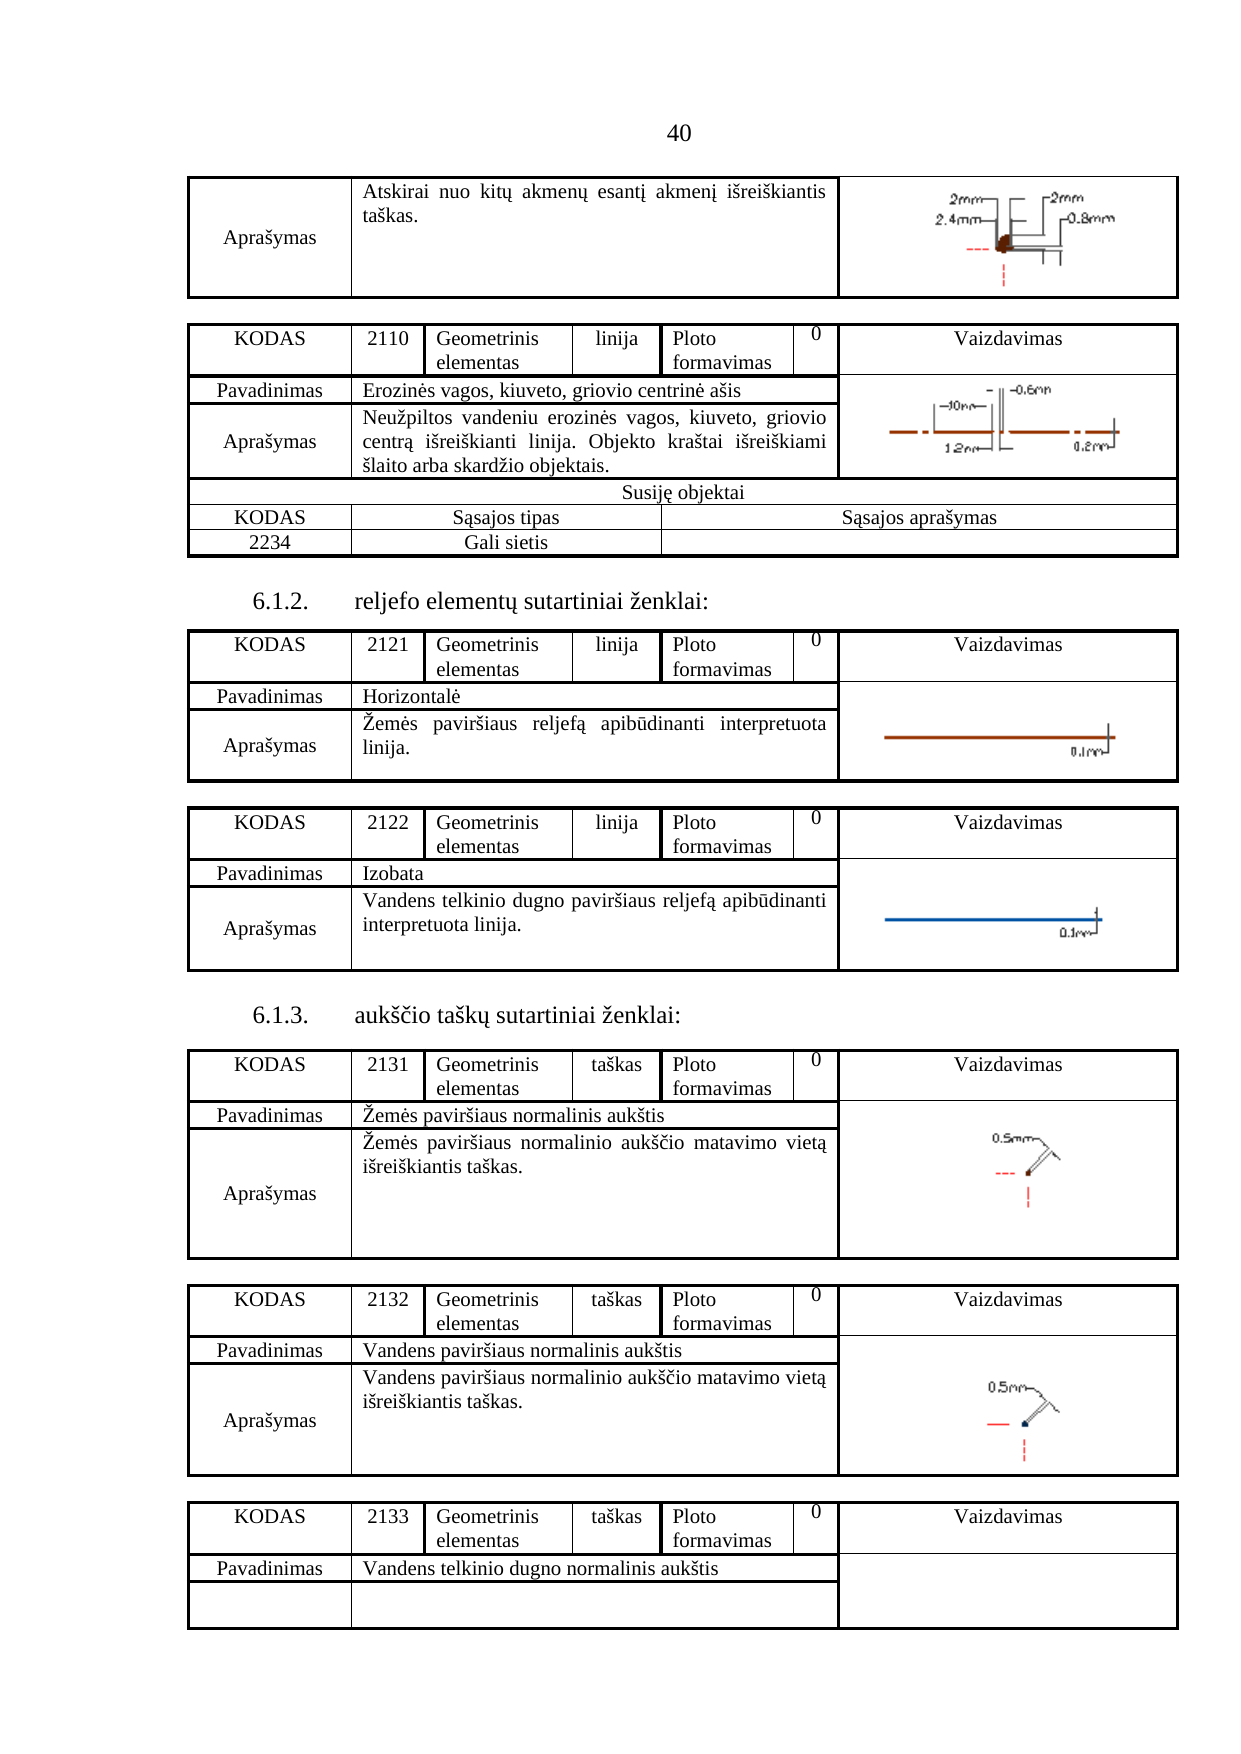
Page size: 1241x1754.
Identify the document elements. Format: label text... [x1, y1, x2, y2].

table_header KODAS [190, 1287, 351, 1335]
table_cell Aprašymas [190, 405, 351, 477]
table_cell [840, 1336, 1176, 1474]
table_cell Sąsajos aprašymas [662, 505, 1176, 529]
table_cell Neužpiltos vandeniu erozinės vagos, kiuveto, griovio centrą išreiškianti linija. Objekto kraštai išreiškiami šlaito arba skardžio objektais. [352, 405, 837, 477]
table_header Ploto formavimas [663, 633, 793, 681]
table_cell Vandens paviršiaus normalinio aukščio matavimo vietą išreiškiantis taškas. [352, 1365, 837, 1474]
table_header 2110 [352, 326, 423, 374]
table_header KODAS [190, 633, 351, 681]
table_header taškas [573, 1052, 659, 1100]
table_header  [794, 326, 837, 374]
table_header KODAS [190, 326, 351, 374]
table_header Ploto formavimas [663, 1052, 793, 1100]
table_header taškas [573, 1504, 659, 1552]
table_cell Pavadinimas [190, 1556, 351, 1580]
table_cell Pavadinimas [190, 861, 351, 885]
table_cell [840, 682, 1176, 779]
table_cell Aprašymas [190, 888, 351, 969]
table_header KODAS [190, 810, 351, 858]
table_cell KODAS [190, 505, 351, 529]
table_cell Vandens telkinio dugno paviršiaus reljefą apibūdinanti interpretuota linija. [352, 888, 837, 969]
table_cell Erozinės vagos, kiuveto, griovio centrinė ašis [352, 378, 837, 402]
table_header linija [573, 326, 659, 374]
table_cell [840, 177, 1176, 296]
table_header  [794, 1052, 837, 1100]
table_header Geometrinis elementas [426, 1504, 572, 1552]
table_cell Žemės paviršiaus reljefą apibūdinanti interpretuota linija. [352, 711, 837, 779]
table_header  [794, 810, 837, 858]
table_cell [190, 1583, 351, 1627]
table_cell Žemės paviršiaus normalinis aukštis [352, 1103, 837, 1127]
table_cell Aprašymas [190, 711, 351, 779]
table_header Geometrinis elementas [426, 1052, 572, 1100]
table_header 2133 [352, 1504, 423, 1552]
table_cell Pavadinimas [190, 684, 351, 708]
table_header Ploto formavimas [663, 1504, 793, 1552]
table_cell [840, 859, 1176, 969]
table_header Geometrinis elementas [426, 326, 572, 374]
table_header Ploto formavimas [663, 810, 793, 858]
table_header Vaizdavimas [840, 1287, 1176, 1335]
table_header Vaizdavimas [840, 810, 1176, 858]
table_cell Izobata [352, 861, 837, 885]
table_header Vaizdavimas [840, 1052, 1176, 1100]
table_header Geometrinis elementas [426, 1287, 572, 1335]
table_header Geometrinis elementas [426, 810, 572, 858]
text 6.1.2. reljefo elementų sutartiniai ženklai: [252, 586, 1181, 615]
table_header taškas [573, 1287, 659, 1335]
table_cell Horizontalė [352, 684, 837, 708]
table_cell Aprašymas [190, 179, 351, 296]
table_header Vaizdavimas [840, 633, 1176, 681]
table_header Ploto formavimas [663, 326, 793, 374]
table_cell Pavadinimas [190, 378, 351, 402]
table_header Vaizdavimas [840, 326, 1176, 374]
table_header KODAS [190, 1504, 351, 1552]
table_header Geometrinis elementas [426, 633, 572, 681]
table_header 2121 [352, 633, 423, 681]
table_cell Vandens telkinio dugno normalinis aukštis [352, 1556, 837, 1580]
table_cell Pavadinimas [190, 1338, 351, 1362]
table_cell 2234 [190, 530, 351, 554]
table_header  [794, 1504, 837, 1552]
table_cell Atskirai nuo kitų akmenų esantį akmenį išreiškiantis taškas. [352, 179, 837, 296]
table_cell Gali sietis [352, 530, 661, 554]
table_cell Sąsajos tipas [352, 505, 661, 529]
table_header 2131 [352, 1052, 423, 1100]
table_cell Susiję objektai [190, 480, 1176, 504]
table_cell Vandens paviršiaus normalinis aukštis [352, 1338, 837, 1362]
table_cell [352, 1583, 837, 1627]
table_cell Žemės paviršiaus normalinio aukščio matavimo vietą išreiškiantis taškas. [352, 1130, 837, 1257]
table_cell Aprašymas [190, 1130, 351, 1257]
table_header 2122 [352, 810, 423, 858]
table_header  [794, 633, 837, 681]
table_cell [662, 530, 1176, 554]
table_header Ploto formavimas [663, 1287, 793, 1335]
table_cell [840, 1101, 1176, 1257]
table_cell Pavadinimas [190, 1103, 351, 1127]
table_cell Aprašymas [190, 1365, 351, 1474]
table_header linija [573, 810, 659, 858]
text 6.1.3. aukščio taškų sutartiniai ženklai: [252, 1001, 1181, 1029]
table_header 2132 [352, 1287, 423, 1335]
table_cell [840, 375, 1176, 477]
table_header Vaizdavimas [840, 1504, 1176, 1552]
table_header  [794, 1287, 837, 1335]
table_cell [840, 1554, 1176, 1627]
table_header KODAS [190, 1052, 351, 1100]
table_header linija [573, 633, 659, 681]
